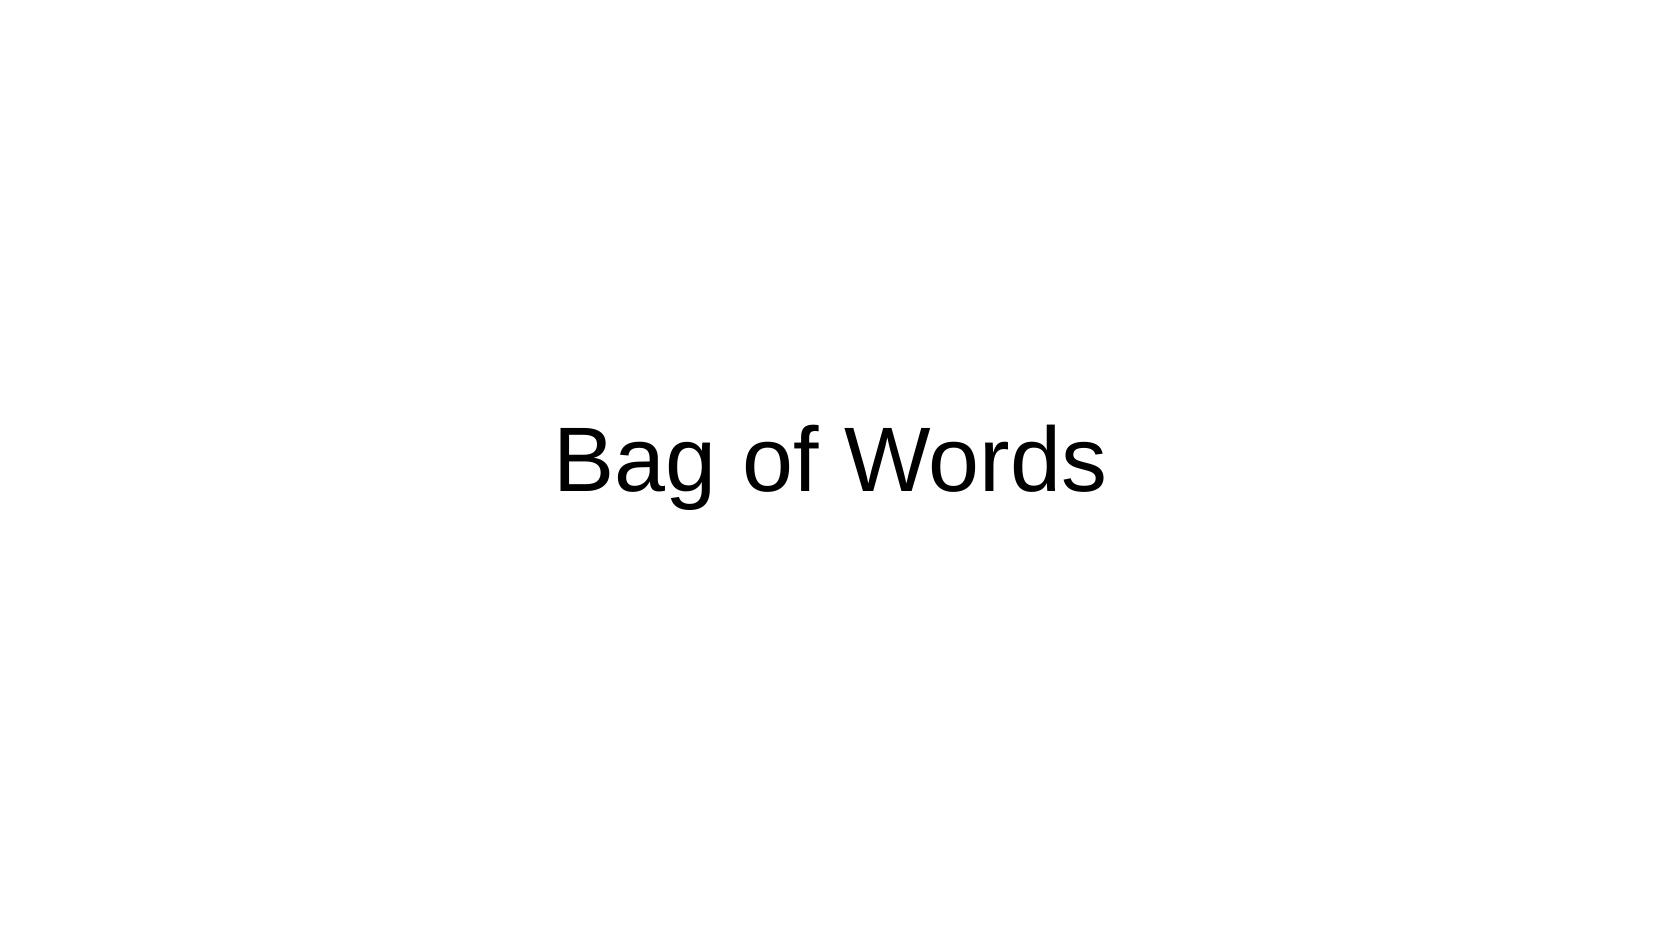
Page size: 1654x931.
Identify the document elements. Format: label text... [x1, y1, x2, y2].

title Bag of Words [86, 382, 1575, 538]
